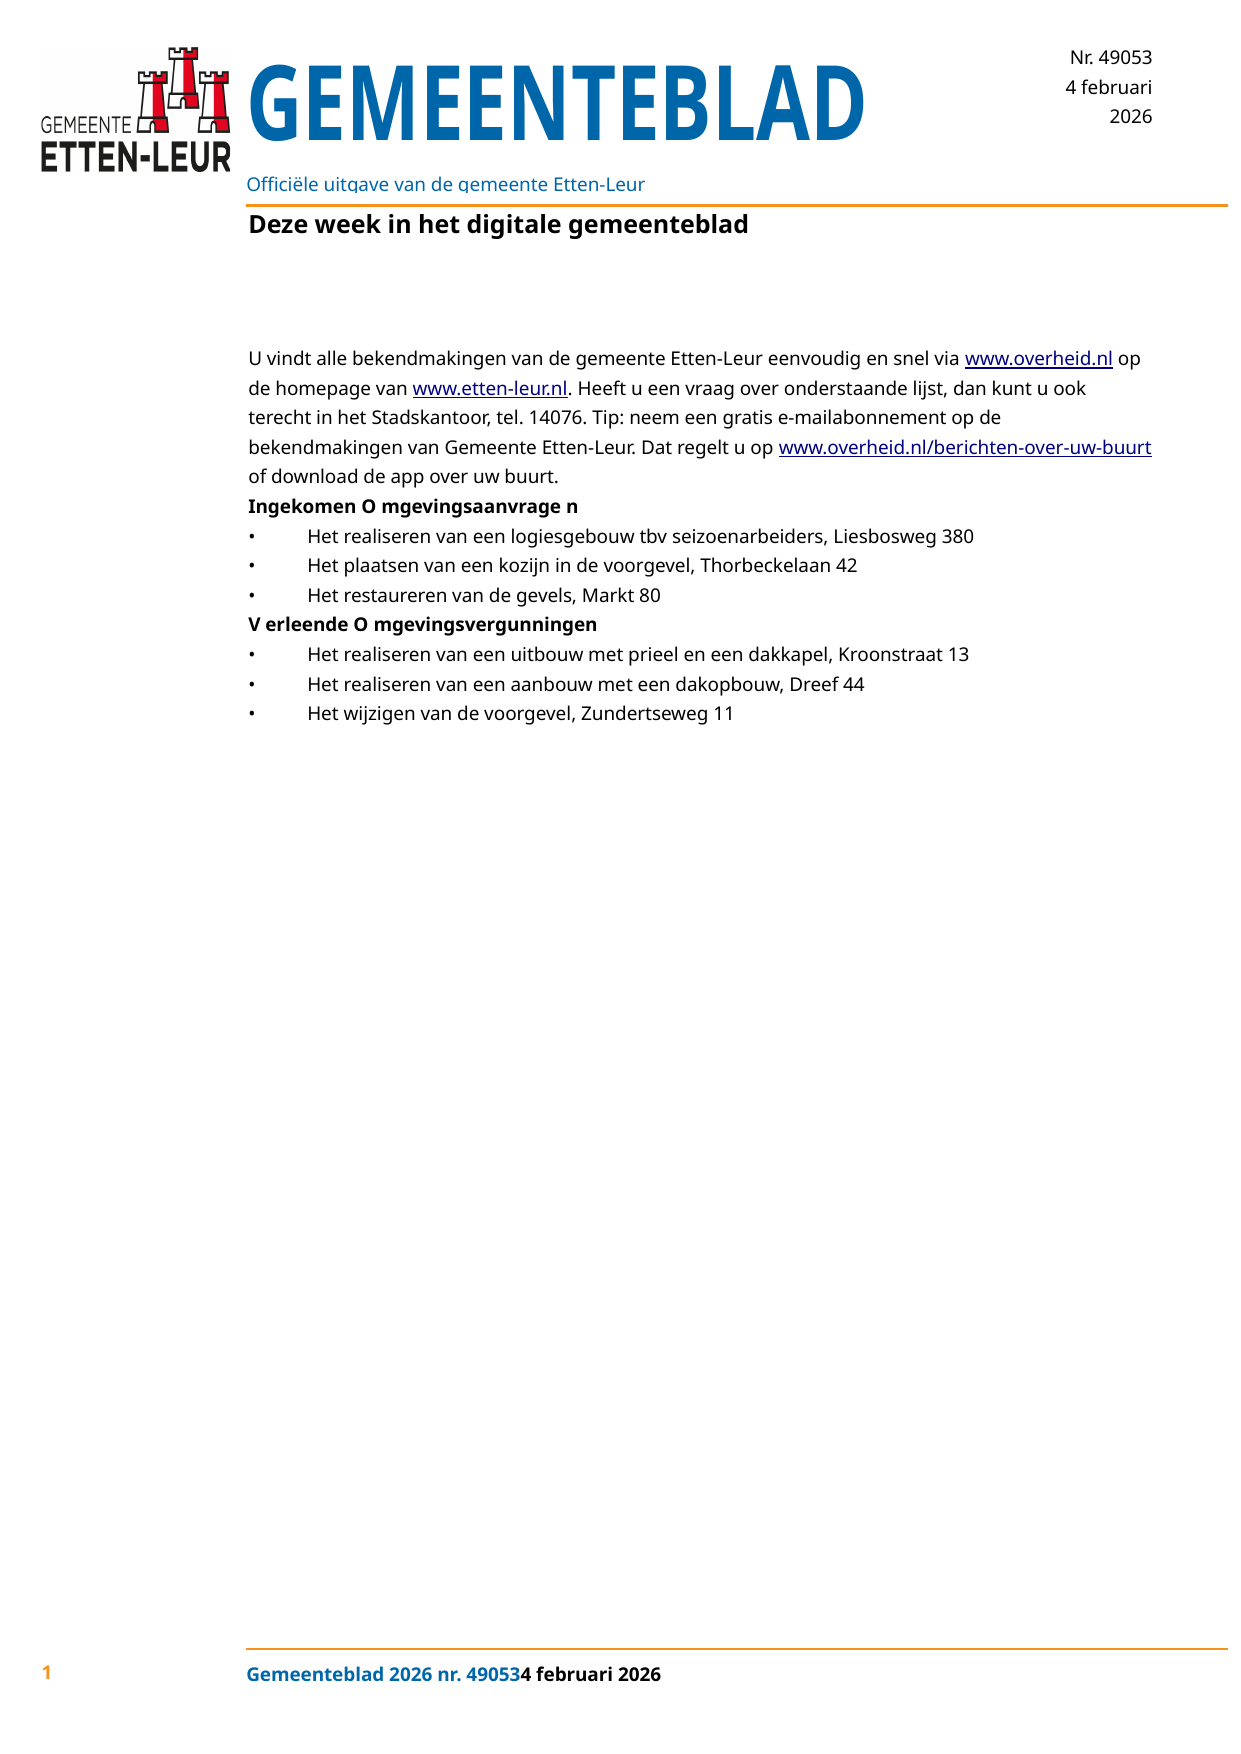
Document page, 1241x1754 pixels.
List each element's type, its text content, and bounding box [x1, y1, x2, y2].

text U vindt alle bekendmakingen van de gemeente Etten-Leur eenvoudig en snel via www.overheid.nl op de homepage van www.etten-leur.nl. Heeft u een vraag over onderstaande lijst, dan kunt u ook terecht in het Stadskantoor, tel. 14076. Tip: neem een gratis e-mailabonnement op de bekendmakingen van Gemeente Etten-Leur. Dat regelt u op www.overheid.nl/berichten-over-uw-buurt of download de app over uw buurt. [248, 345, 1152, 489]
text Deze week in het digitale gemeenteblad [248, 207, 1152, 241]
list Het restaureren van de gevels, Markt 80 [248, 582, 1152, 608]
list Het realiseren van een uitbouw met prieel en een dakkapel, Kroonstraat 13 [248, 641, 1152, 667]
text Ingekomen O mgevingsaanvrage n [248, 493, 1152, 519]
list Het wijzigen van de voorgevel, Zundertseweg 11 [248, 700, 1152, 726]
picture [41, 47, 231, 172]
list Het plaatsen van een kozijn in de voorgevel, Thorbeckelaan 42 [248, 552, 1152, 578]
list Het realiseren van een logiesgebouw tbv seizoenarbeiders, Liesbosweg 380 [248, 523, 1152, 548]
list Het realiseren van een aanbouw met een dakopbouw, Dreef 44 [248, 671, 1152, 696]
text V erleende O mgevingsvergunningen [248, 612, 1152, 637]
